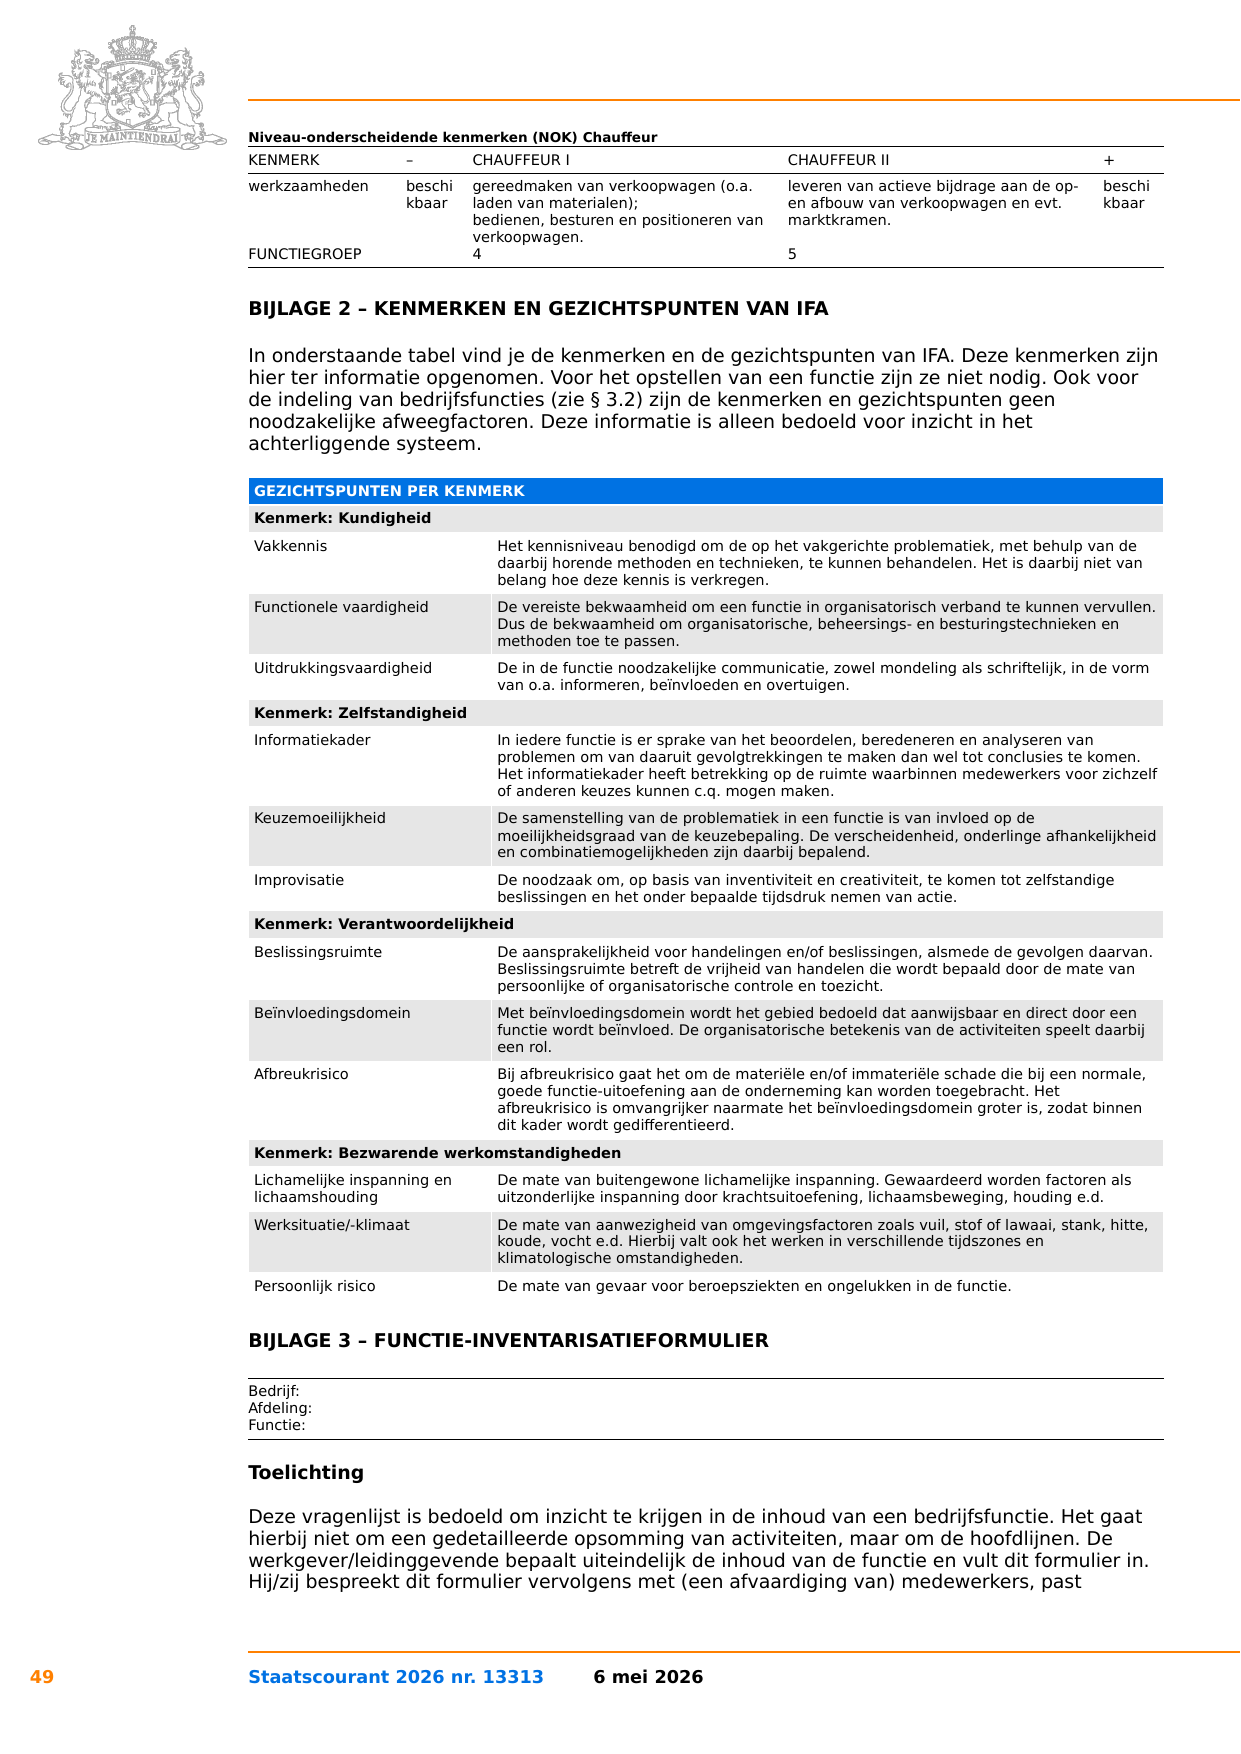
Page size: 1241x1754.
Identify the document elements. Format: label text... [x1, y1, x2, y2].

table_cell De mate van aanwezigheid van omgevingsfactoren zoals vuil, stof of lawaai, stank, hitte, koude, vocht e.d. Hierbij valt ook het werken in verschillende tijdszones en klimatologische omstandigheden. [492, 1212, 1163, 1272]
table_cell Kenmerk: Verantwoordelijkheid [249, 911, 1163, 938]
table_cell gereedmaken van verkoopwagen (o.a. laden van materialen); bedienen, besturen en positioneren van verkoopwagen. [466, 174, 782, 246]
table_cell [544, 1400, 1163, 1417]
table_cell FUNCTIEGROEP [248, 246, 400, 267]
table_header [544, 1379, 1163, 1400]
table_cell Kenmerk: Bezwarende werkomstandigheden [249, 1140, 1163, 1166]
table_cell De noodzaak om, op basis van inventiviteit en creativiteit, te komen tot zelfstandige beslissingen en het onder bepaalde tijdsdruk nemen van actie. [492, 867, 1163, 910]
table_cell Afbreukrisico [249, 1062, 491, 1139]
table_cell KENMERK [248, 147, 400, 173]
table_header Niveau-onderscheidende kenmerken (NOK) Chauffeur [248, 130, 1163, 146]
table_cell werkzaamheden [248, 174, 400, 246]
table_cell + [1097, 147, 1163, 173]
text In onderstaande tabel vind je de kenmerken en de gezichtspunten van IFA. Deze kenmerken zijn hier ter informatie opgenomen. Voor het opstellen van een functie zijn ze niet nodig. Ook voor de indeling van bedrijfsfuncties (zie § 3.2) zijn de kenmerken en gezichtspunten geen noodzakelijke afweegfactoren. Deze informatie is alleen bedoeld voor inzicht in het achterliggende systeem. [248, 345, 1163, 455]
table_cell 4 [466, 246, 782, 267]
table_cell [544, 1417, 1163, 1439]
table_header Bedrijf: [248, 1379, 544, 1400]
table_cell Bij afbreukrisico gaat het om de materiële en/of immateriële schade die bij een normale, goede functie-uitoefening aan de onderneming kan worden toegebracht. Het afbreukrisico is omvangrijker naarmate het beïnvloedingsdomein groter is, zodat binnen dit kader wordt gedifferentieerd. [492, 1062, 1163, 1139]
table_cell De mate van gevaar voor beroepsziekten en ongelukken in de functie. [492, 1273, 1163, 1299]
table_cell CHAUFFEUR II [782, 147, 1097, 173]
table_cell [1097, 246, 1163, 267]
table_cell Het kennisniveau benodigd om de op het vakgerichte problematiek, met behulp van de daarbij horende methoden en technieken, te kunnen behandelen. Het is daarbij niet van belang hoe deze kennis is verkregen. [492, 533, 1163, 593]
table_cell Lichamelijke inspanning en lichaamshouding [249, 1167, 491, 1211]
table_cell beschikbaar [1097, 174, 1163, 246]
subtitle BIJLAGE 2 – KENMERKEN EN GEZICHTSPUNTEN VAN IFA [248, 298, 1163, 320]
table_cell Beslissingsruimte [249, 939, 491, 999]
table_cell Improvisatie [249, 867, 491, 910]
table_cell Functie: [248, 1417, 544, 1439]
table_cell De vereiste bekwaamheid om een functie in organisatorisch verband te kunnen vervullen. Dus de bekwaamheid om organisatorische, beheersings- en besturingstechnieken en methoden toe te passen. [492, 594, 1163, 654]
table_cell CHAUFFEUR I [466, 147, 782, 173]
table_cell Vakkennis [249, 533, 491, 593]
table_cell In iedere functie is er sprake van het beoordelen, beredeneren en analyseren van problemen om van daaruit gevolgtrekkingen te maken dan wel tot conclusies te komen. Het informatiekader heeft betrekking op de ruimte waarbinnen medewerkers voor zichzelf of anderen keuzes kunnen c.q. mogen maken. [492, 728, 1163, 805]
table_cell Uitdrukkingsvaardigheid [249, 656, 491, 699]
table_cell leveren van actieve bijdrage aan de op- en afbouw van verkoopwagen en evt. marktkramen. [782, 174, 1097, 246]
table_cell Kenmerk: Kundigheid [249, 506, 1163, 532]
table_cell Persoonlijk risico [249, 1273, 491, 1299]
table_cell [400, 246, 466, 267]
text Deze vragenlijst is bedoeld om inzicht te krijgen in de inhoud van een bedrijfsfunctie. Het gaat hierbij niet om een gedetailleerde opsomming van activiteiten, maar om de hoofdlijnen. De werkgever/leidinggevende bepaalt uiteindelijk de inhoud van de functie en vult dit formulier in. Hij/zij bespreekt dit formulier vervolgens met (een afvaardiging van) medewerkers, past [248, 1506, 1163, 1593]
table_cell De in de functie noodzakelijke communicatie, zowel mondeling als schriftelijk, in de vorm van o.a. informeren, beïnvloeden en overtuigen. [492, 656, 1163, 699]
table_cell De mate van buitengewone lichamelijke inspanning. Gewaardeerd worden factoren als uitzonderlijke inspanning door krachtsuitoefening, lichaamsbeweging, houding e.d. [492, 1167, 1163, 1211]
table_cell Afdeling: [248, 1400, 544, 1417]
table_cell Werksituatie/-klimaat [249, 1212, 491, 1272]
table_cell Functionele vaardigheid [249, 594, 491, 654]
table_cell 5 [782, 246, 1097, 267]
table_cell De aansprakelijkheid voor handelingen en/of beslissingen, alsmede de gevolgen daarvan. Beslissingsruimte betreft de vrijheid van handelen die wordt bepaald door de mate van persoonlijke of organisatorische controle en toezicht. [492, 939, 1163, 999]
table_cell Informatiekader [249, 728, 491, 805]
table_cell – [400, 147, 466, 173]
picture [38, 25, 227, 150]
subtitle BIJLAGE 3 – FUNCTIE-INVENTARISATIEFORMULIER [248, 1330, 1163, 1352]
table_cell beschikbaar [400, 174, 466, 246]
table_cell Beïnvloedingsdomein [249, 1000, 491, 1061]
table_cell Met beïnvloedingsdomein wordt het gebied bedoeld dat aanwijsbaar en direct door een functie wordt beïnvloed. De organisatorische betekenis van de activiteiten speelt daarbij een rol. [492, 1000, 1163, 1061]
table_header GEZICHTSPUNTEN PER KENMERK [249, 478, 1163, 504]
subtitle Toelichting [248, 1462, 1163, 1484]
table_cell De samenstelling van de problematiek in een functie is van invloed op de moeilijkheidsgraad van de keuzebepaling. De verscheidenheid, onderlinge afhankelijkheid en combinatiemogelijkheden zijn daarbij bepalend. [492, 806, 1163, 866]
table_cell Keuzemoeilijkheid [249, 806, 491, 866]
table_cell Kenmerk: Zelfstandigheid [249, 700, 1163, 726]
